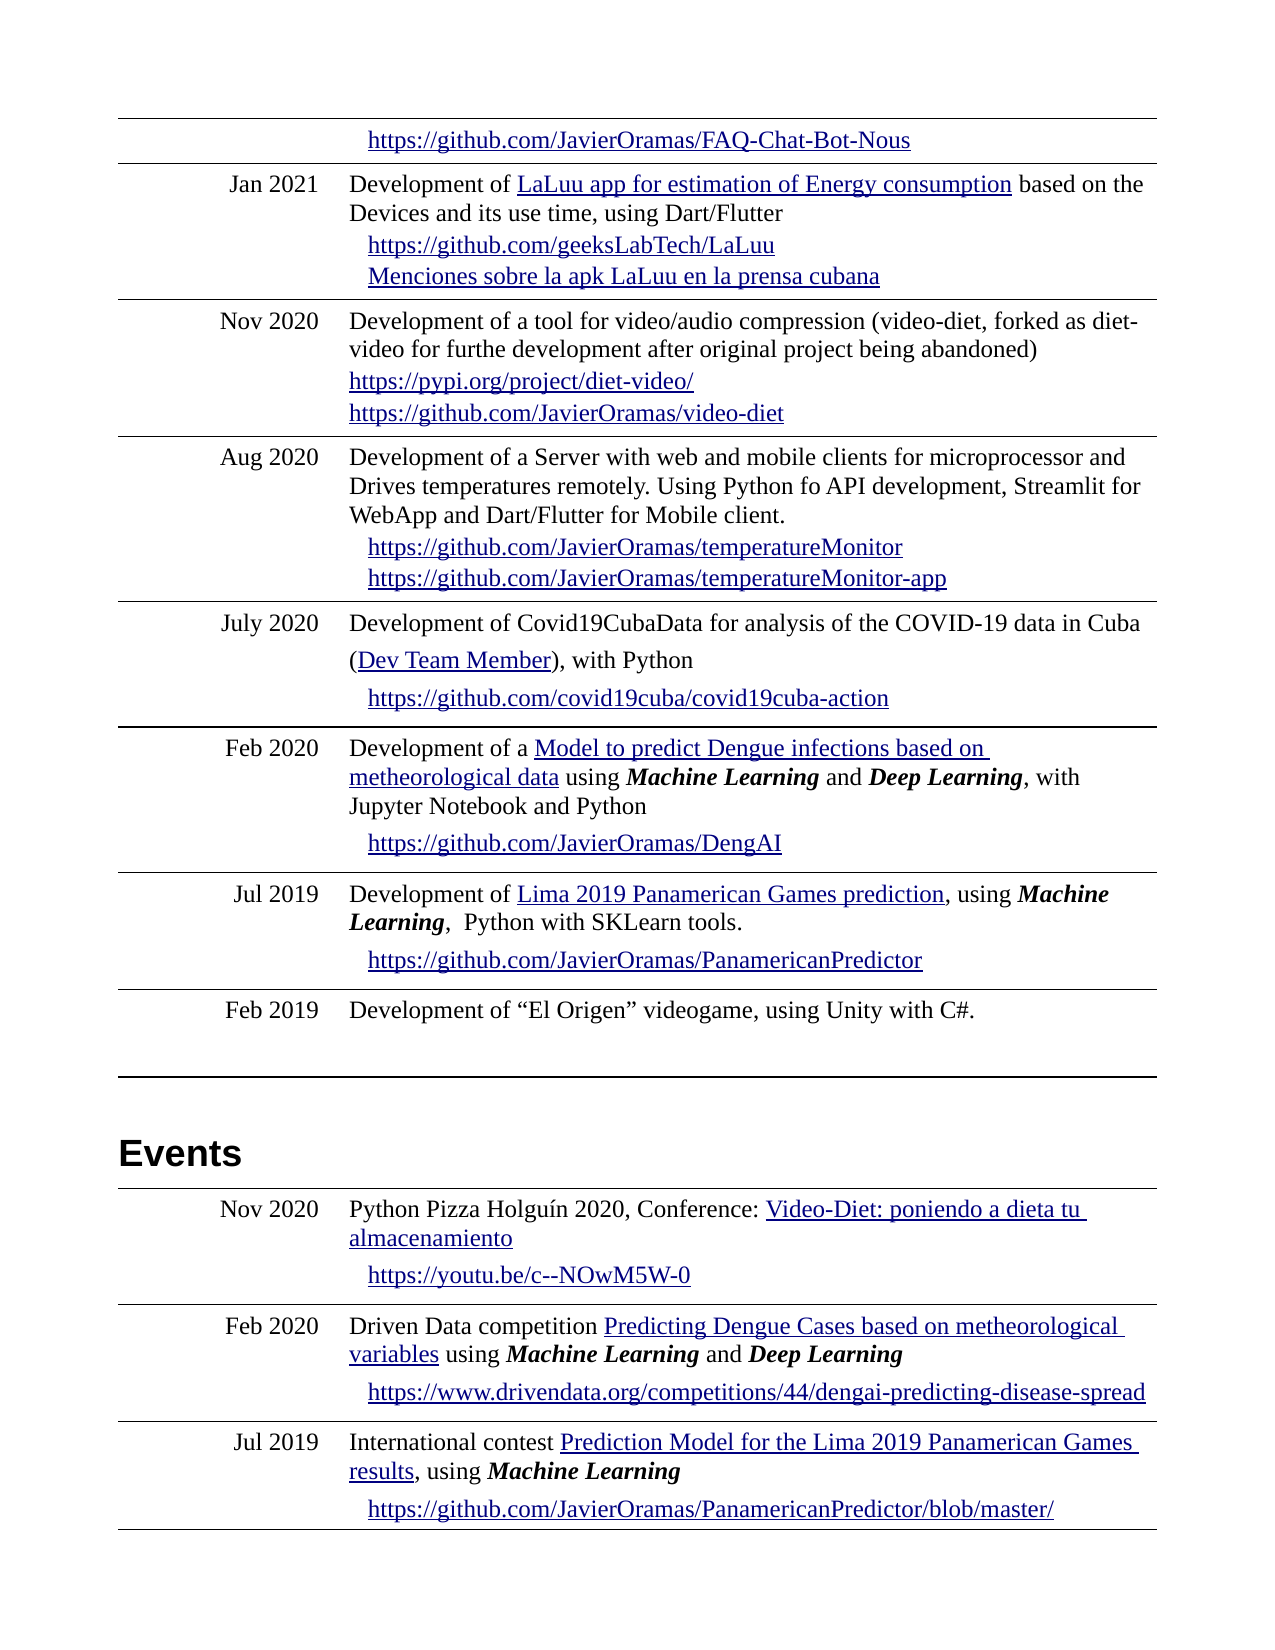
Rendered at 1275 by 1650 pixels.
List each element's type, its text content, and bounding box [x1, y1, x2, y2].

table_cell [118, 119, 324, 162]
table_cell Feb 2019 [118, 990, 324, 1076]
table_header Nov 2020 [118, 1189, 324, 1304]
table_cell Development of LaLuu app for estimation of Energy consumption based on the Devices and its use time, using Dart/Flutter https://github.com/geeksLabTech/LaLuu Menciones sobre la apk LaLuu en la prensa cubana [324, 164, 1157, 299]
table_cell Aug 2020 [118, 437, 324, 601]
table_cell Nov 2020 [118, 300, 324, 436]
table_cell Development of “El Origen” videogame, using Unity with C#. [324, 990, 1157, 1076]
table_cell Development of Lima 2019 Panamerican Games prediction, using Machine Learning, Python with SKLearn tools. https://github.com/JavierOramas/PanamericanPredictor [324, 873, 1157, 988]
subtitle Events [118, 1131, 1157, 1175]
table_cell Jan 2021 [118, 164, 324, 299]
table_cell International contest Prediction Model for the Lima 2019 Panamerican Games results, using Machine Learning https://github.com/JavierOramas/PanamericanPredictor/blob/master/ [324, 1422, 1157, 1528]
table_cell https://github.com/JavierOramas/FAQ-Chat-Bot-Nous [324, 119, 1157, 162]
table_cell Jul 2019 [118, 873, 324, 988]
table_cell Development of a tool for video/audio compression (video-diet, forked as diet-video for furthe development after original project being abandoned) https://pypi.org/project/diet-video/ https://github.com/JavierOramas/video-diet [324, 300, 1157, 436]
table_cell Development of a Model to predict Dengue infections based on metheorological data using Machine Learning and Deep Learning, with Jupyter Notebook and Python https://github.com/JavierOramas/DengAI [324, 728, 1157, 872]
table_cell Driven Data competition Predicting Dengue Cases based on metheorological variables using Machine Learning and Deep Learning https://www.drivendata.org/competitions/44/dengai-predicting-disease-spread [324, 1305, 1157, 1421]
table_cell Jul 2019 [118, 1422, 324, 1528]
table_cell Feb 2020 [118, 728, 324, 872]
table_cell Development of Covid19CubaData for analysis of the COVID-19 data in Cuba (Dev Team Member), with Python https://github.com/covid19cuba/covid19cuba-action [324, 602, 1157, 726]
table_cell Feb 2020 [118, 1305, 324, 1421]
table_cell Development of a Server with web and mobile clients for microprocessor and Drives temperatures remotely. Using Python fo API development, Streamlit for WebApp and Dart/Flutter for Mobile client. https://github.com/JavierOramas/temperatureMonitor https://github.com/JavierOramas/temperatureMonitor-app [324, 437, 1157, 601]
table_header Python Pizza Holguín 2020, Conference: Video-Diet: poniendo a dieta tu almacenamiento https://youtu.be/c--NOwM5W-0 [324, 1189, 1157, 1304]
table_cell July 2020 [118, 602, 324, 726]
